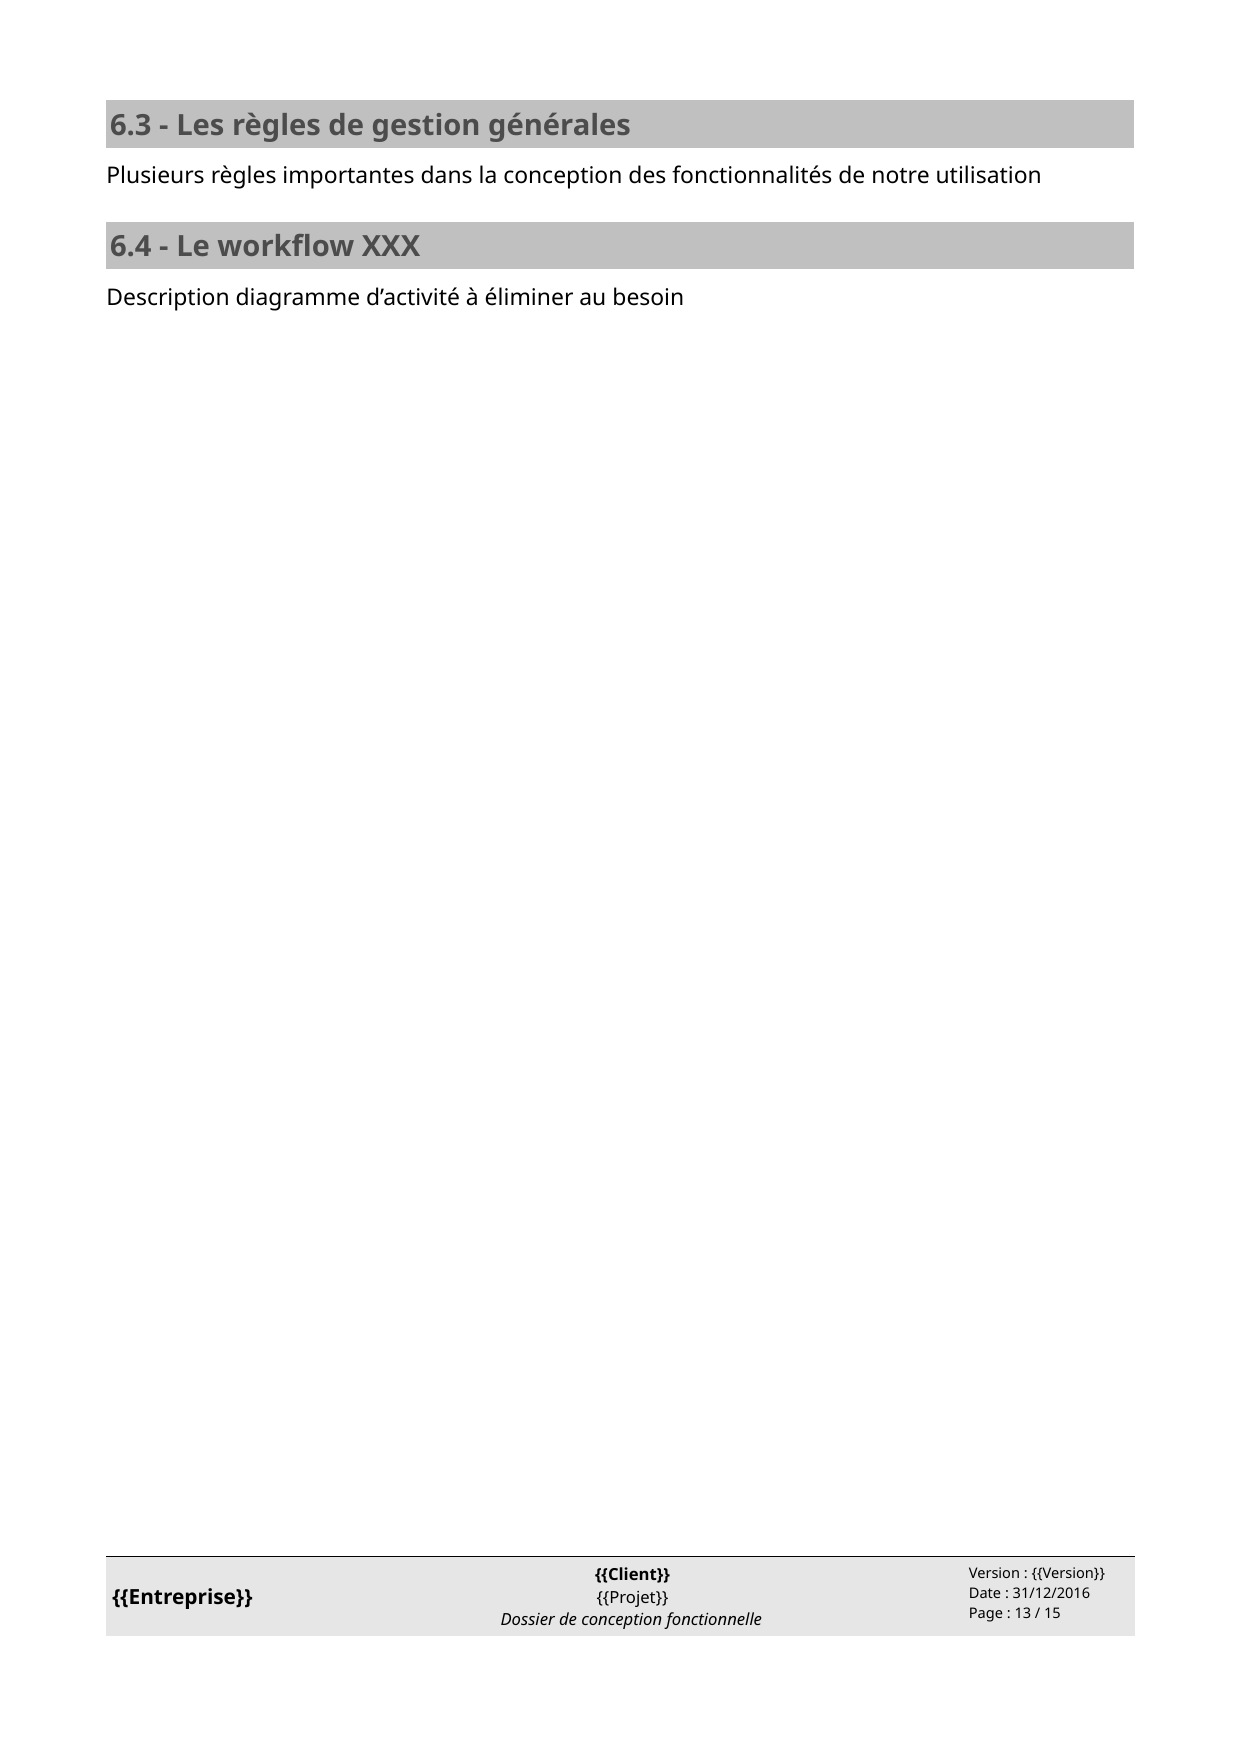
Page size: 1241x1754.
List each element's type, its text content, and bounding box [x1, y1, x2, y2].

subtitle Le workflow XXX [107, 223, 1133, 268]
text Plusieurs règles importantes dans la conception des fonctionnalités de notre utilisation [106, 159, 1134, 191]
subtitle Les règles de gestion générales [107, 101, 1133, 147]
text Description diagramme d’activité à éliminer au besoin [106, 281, 1134, 312]
